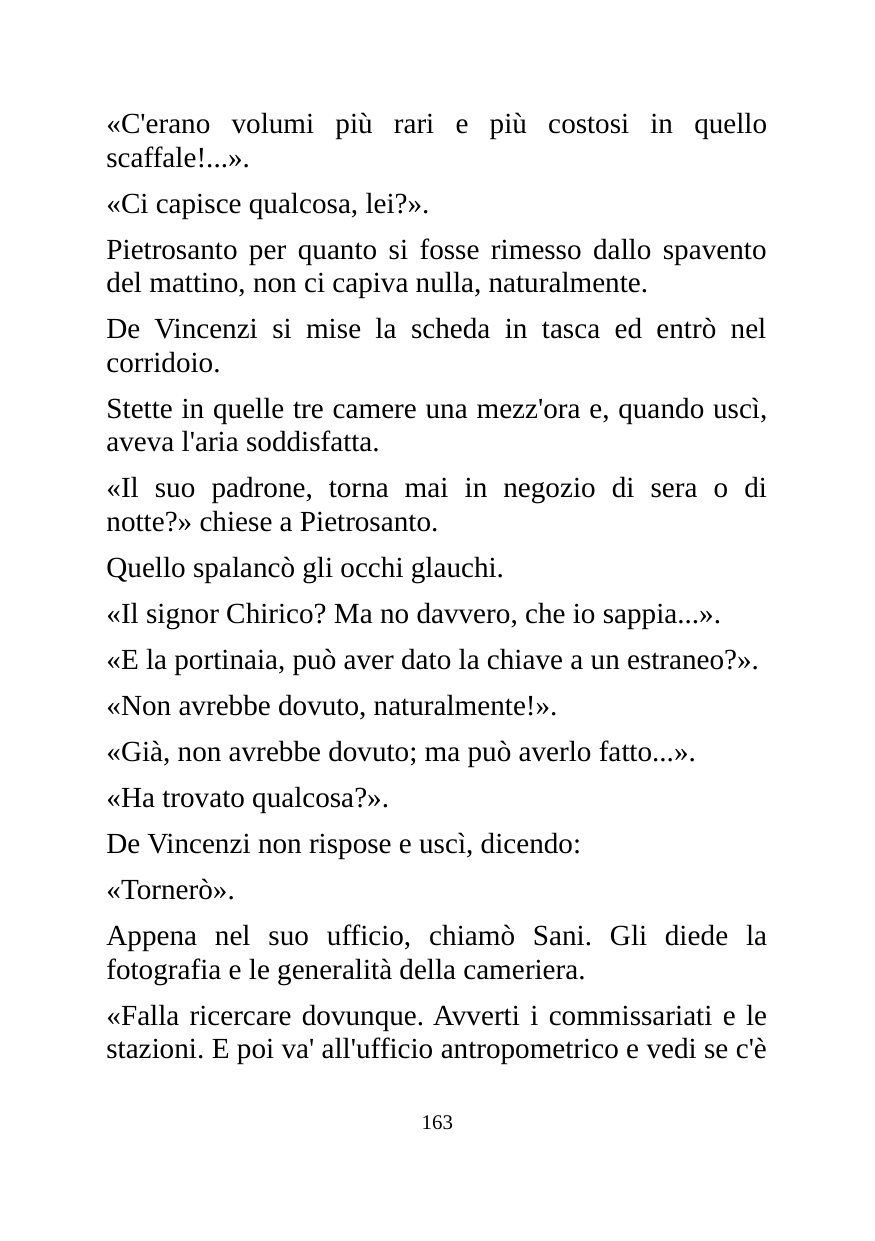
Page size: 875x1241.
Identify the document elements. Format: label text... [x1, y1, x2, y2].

text «E la portinaia, può aver dato la chiave a un estraneo?». [106, 642, 768, 676]
text «C'erano volumi più rari e più costosi in quello scaffale!...». [106, 106, 768, 173]
text De Vincenzi non rispose e uscì, dicendo: [106, 826, 768, 860]
text «Ha trovato qualcosa?». [106, 780, 768, 814]
text «Tornerò». [106, 872, 768, 906]
text Pietrosanto per quanto si fosse rimesso dallo spavento del mattino, non ci capiva nulla, naturalmente. [106, 232, 768, 299]
text «Il signor Chirico? Ma no davvero, che io sappia...». [106, 596, 768, 630]
text Quello spalancò gli occhi glauchi. [106, 550, 768, 584]
text «Il suo padrone, torna mai in negozio di sera o di notte?» chiese a Pietrosanto. [106, 471, 768, 538]
text «Falla ricercare dovunque. Avverti i commissariati e le stazioni. E poi va' all'ufficio antropometrico e vedi se c'è [106, 998, 768, 1065]
text Appena nel suo ufficio, chiamò Sani. Gli diede la fotografia e le generalità della cameriera. [106, 918, 768, 986]
text «Ci capisce qualcosa, lei?». [106, 186, 768, 219]
text «Già, non avrebbe dovuto; ma può averlo fatto...». [106, 734, 768, 768]
text Stette in quelle tre camere una mezz'ora e, quando uscì, aveva l'aria soddisfatta. [106, 391, 768, 458]
text «Non avrebbe dovuto, naturalmente!». [106, 688, 768, 722]
text De Vincenzi si mise la scheda in tasca ed entrò nel corridoio. [106, 311, 768, 378]
